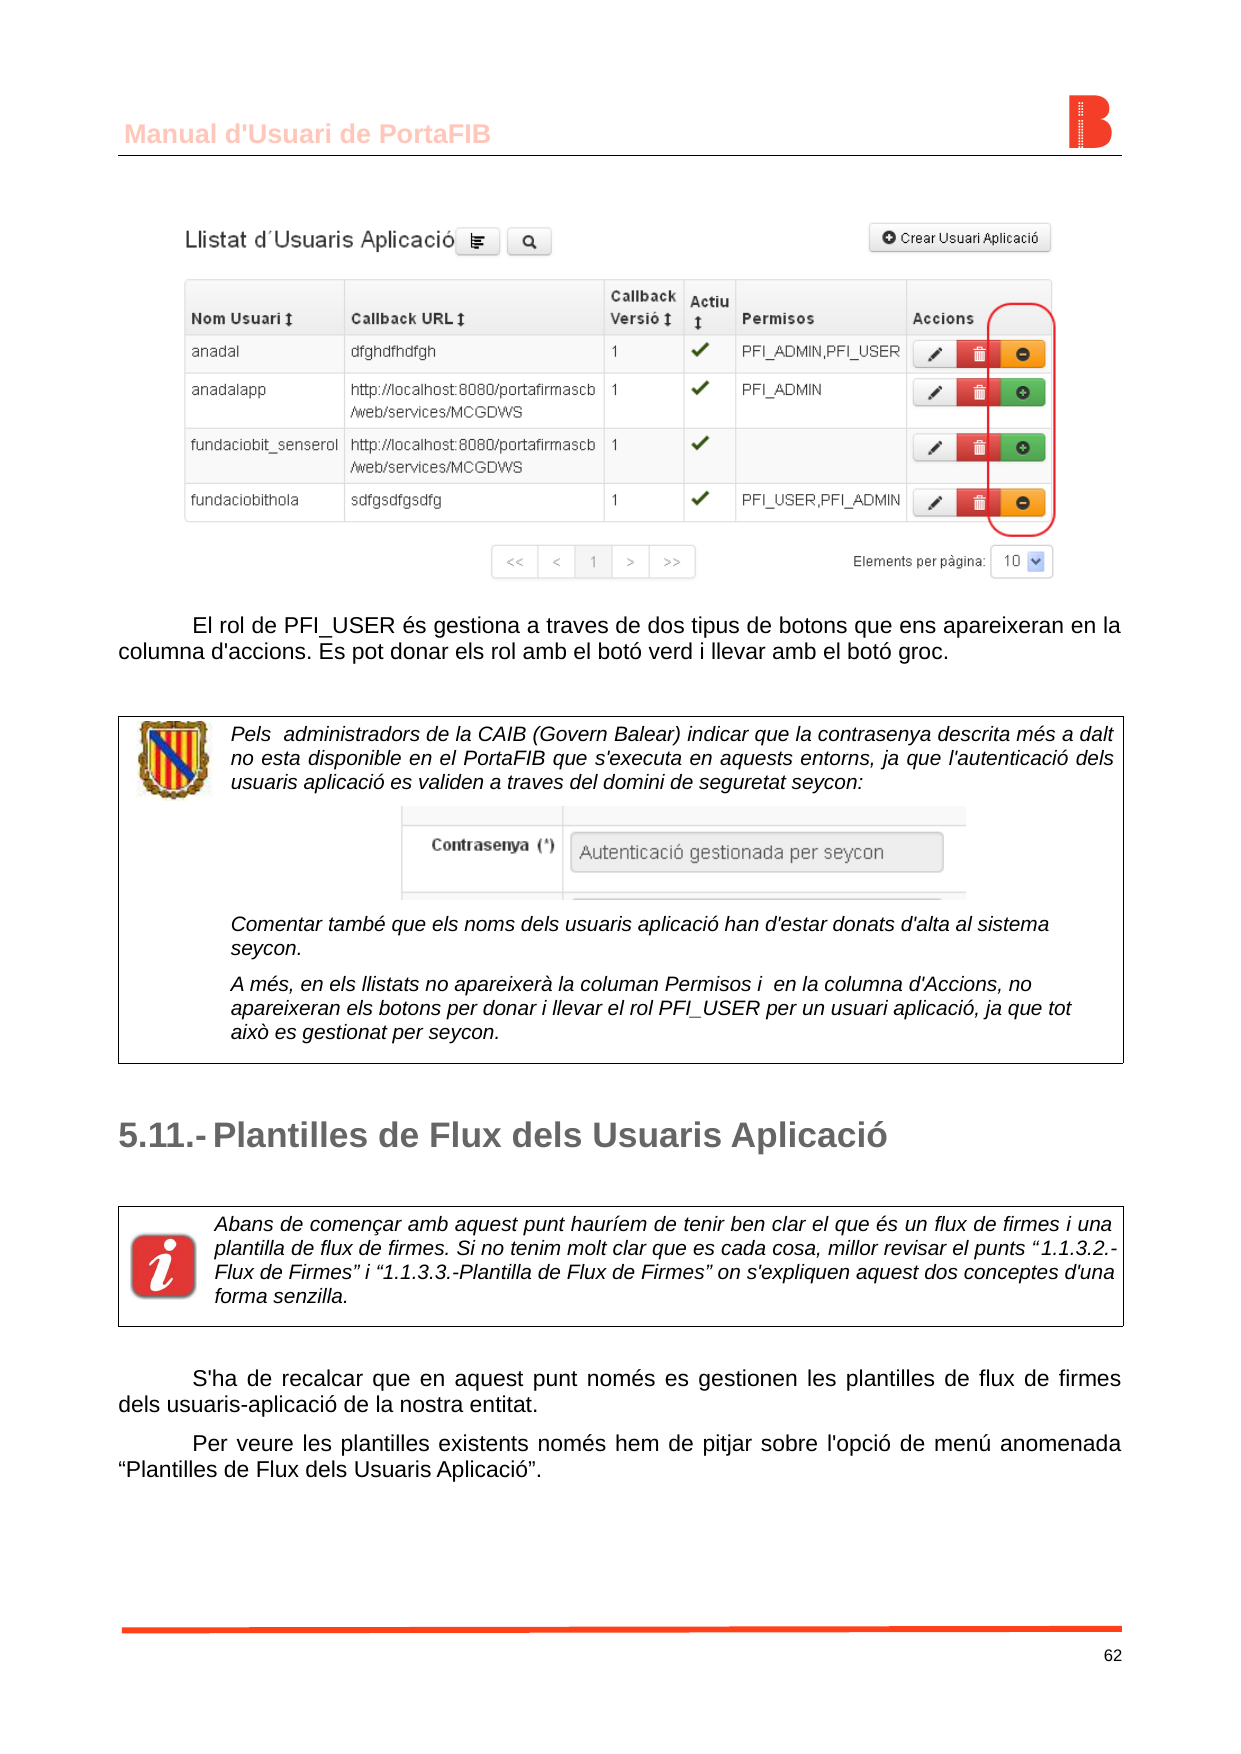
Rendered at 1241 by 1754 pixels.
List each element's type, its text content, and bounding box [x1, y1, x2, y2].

picture [381, 806, 967, 900]
picture [1063, 94, 1117, 150]
table_header Abans de començar amb aquest punt hauríem de tenir ben clar el que és un flux de firmes i una plantilla de flux de firmes. Si no tenim molt clar que es cada cosa, millor revisar el punts “1.1.3.2.-Flux de Firmes” i “1.1.3.3.-Plantilla de Flux de Firmes” on s'expliquen aquest dos conceptes d'una forma senzilla. [209, 1207, 1123, 1326]
table_header [119, 1207, 209, 1326]
picture [134, 721, 214, 801]
text S'ha de recalcar que en aquest punt només es gestionen les plantilles de flux de firmes dels usuaris-aplicació de la nostra entitat. [118, 1365, 1122, 1417]
text Per veure les plantilles existents només hem de pitjar sobre l'opció de menú anomenada “Plantilles de Flux dels Usuaris Aplicació”. [118, 1430, 1122, 1483]
picture [182, 215, 1059, 600]
table_header Pels administradors de la CAIB (Govern Balear) indicar que la contrasenya descrita més a dalt no esta disponible en el PortaFIB que s'executa en aquests entorns, ja que l'autenticació dels usuaris aplicació es validen a traves del domini de seguretat seycon: Comentar també que els noms dels usuaris aplicació han d'estar donats d'alta al sistema seycon. A més, en els llistats no apareixerà la columan Permisos i en la columna d'Accions, no apareixeran els botons per donar i llevar el rol PFI_USER per un usuari aplicació, ja que tot això es gestionat per seycon. [225, 717, 1123, 1062]
picture [129, 1232, 198, 1300]
text El rol de PFI_USER és gestiona a traves de dos tipus de botons que ens apareixeran en la columna d'accions. Es pot donar els rol amb el botó verd i llevar amb el botó groc. [118, 612, 1122, 665]
table_header [119, 717, 225, 1062]
subtitle Plantilles de Flux dels Usuaris Aplicació [118, 1114, 1122, 1154]
